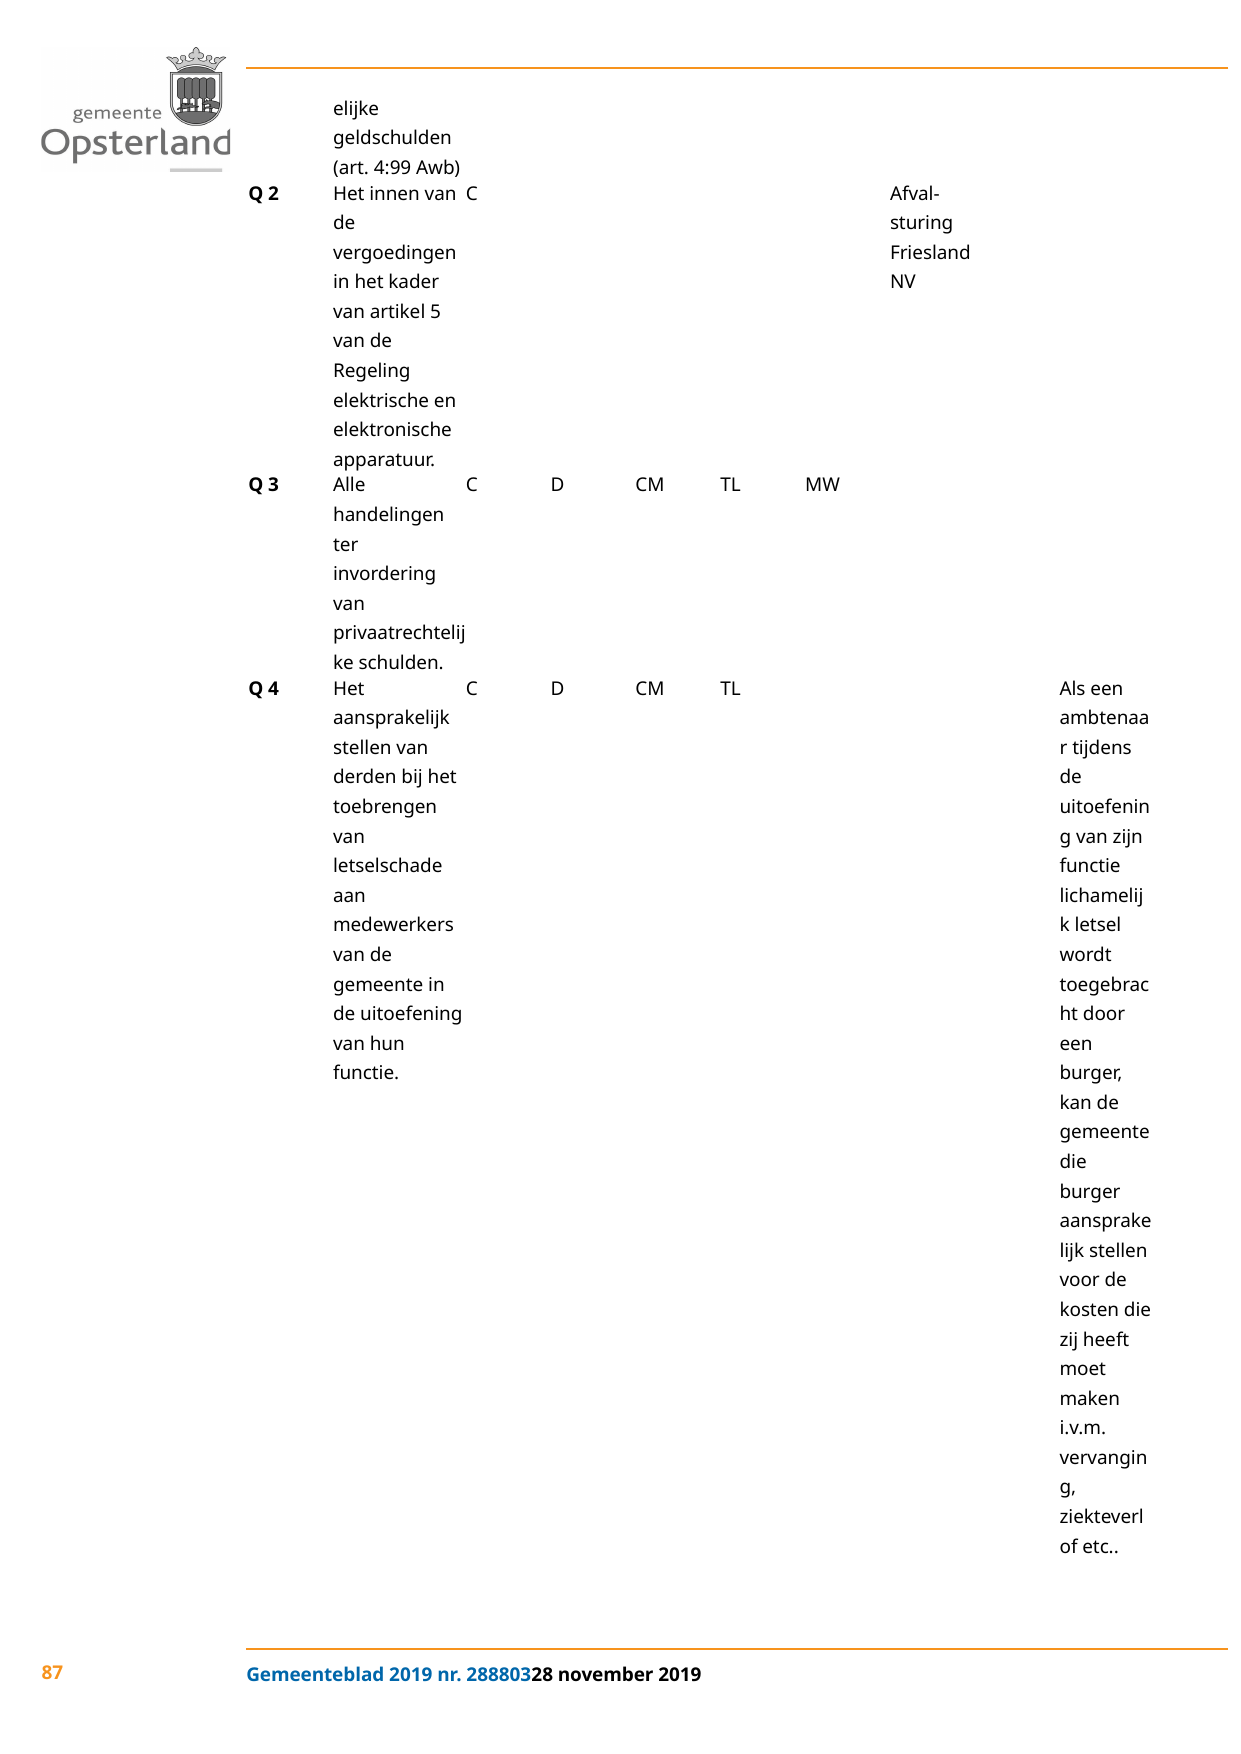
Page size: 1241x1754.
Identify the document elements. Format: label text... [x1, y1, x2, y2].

table_cell [975, 472, 1059, 675]
table_cell Q 3 [248, 472, 333, 675]
table_cell CM [635, 472, 720, 675]
table_cell [1059, 180, 1152, 472]
table_cell Het innen van de vergoedingen in het kader van artikel 5 van de Regeling elektrische en elektronische apparatuur. [333, 180, 466, 472]
table_cell Afval-sturing Friesland NV [890, 180, 974, 472]
table_cell [975, 180, 1059, 472]
table_header [890, 95, 974, 180]
table_cell Q 2 [248, 180, 333, 472]
table_header [248, 95, 333, 180]
table_cell [550, 180, 635, 472]
table_header [805, 95, 890, 180]
table_cell [1059, 472, 1152, 675]
table_cell C [466, 180, 550, 472]
table_cell Als een ambtenaar tijdens de uitoefening van zijn functie lichamelijk letsel wordt toegebracht door een burger, kan de gemeente die burger aansprakelijk stellen voor de kosten die zij heeft moet maken i.v.m. vervanging, ziekteverlof etc.. [1059, 675, 1152, 1558]
table_cell [890, 472, 974, 675]
table_header [720, 95, 805, 180]
table_cell Q 4 [248, 675, 333, 1558]
table_cell C [466, 472, 550, 675]
table_header [635, 95, 720, 180]
table_cell [975, 675, 1059, 1558]
table_header [1059, 95, 1152, 180]
table_cell [805, 180, 890, 472]
table_cell [805, 675, 890, 1558]
table_cell D [550, 472, 635, 675]
table_header [466, 95, 550, 180]
table_cell [635, 180, 720, 472]
table_cell TL [720, 472, 805, 675]
table_cell [890, 675, 974, 1558]
table_cell CM [635, 675, 720, 1558]
table_header [550, 95, 635, 180]
table_header elijke geldschulden (art. 4:99 Awb) [333, 95, 466, 180]
table_cell D [550, 675, 635, 1558]
table_cell MW [805, 472, 890, 675]
table_cell TL [720, 675, 805, 1558]
table_cell Het aansprakelijk stellen van derden bij het toebrengen van letselschade aan medewerkers van de gemeente in de uitoefening van hun functie. [333, 675, 466, 1558]
table_cell [720, 180, 805, 472]
table_cell C [466, 675, 550, 1558]
table_header [975, 95, 1059, 180]
picture [41, 47, 231, 172]
table_cell Alle handelingen ter invordering van privaatrechtelijke schulden. [333, 472, 466, 675]
